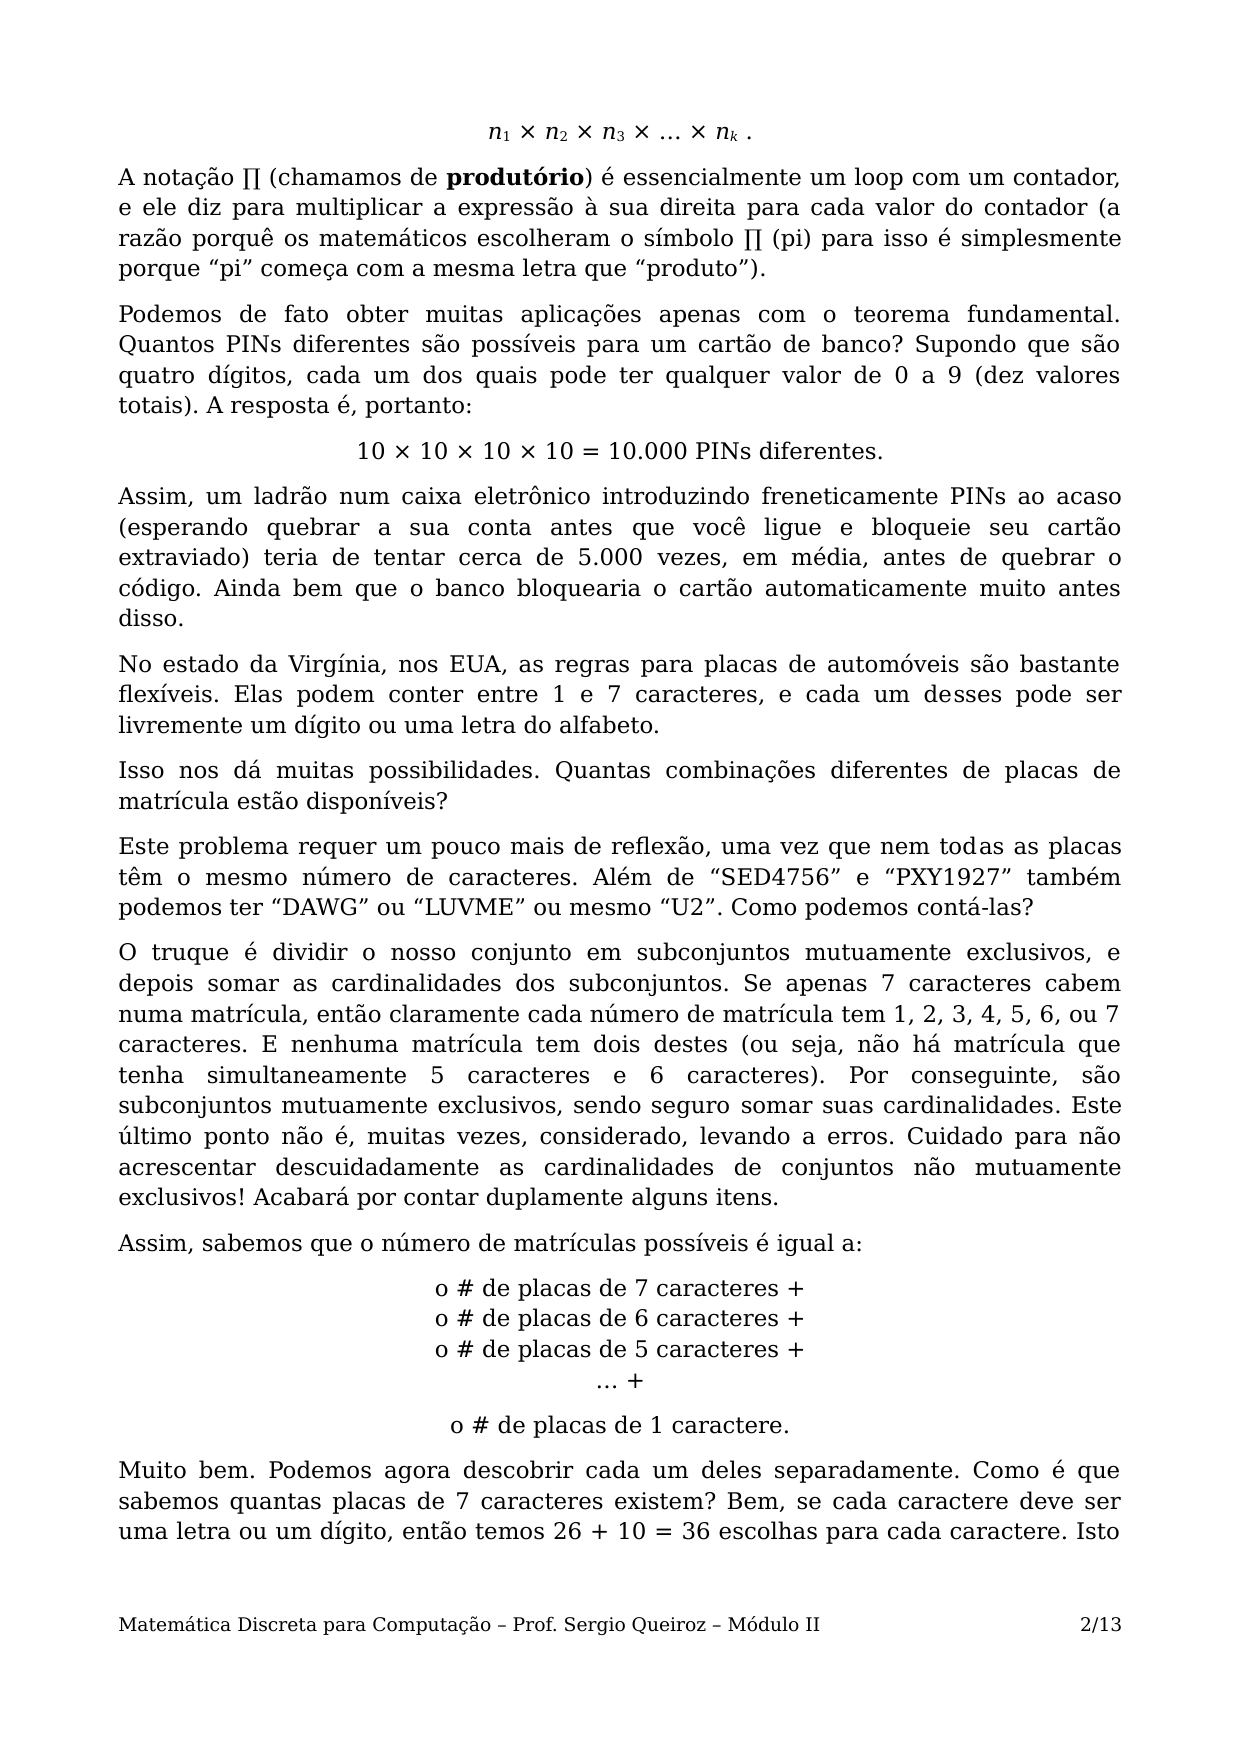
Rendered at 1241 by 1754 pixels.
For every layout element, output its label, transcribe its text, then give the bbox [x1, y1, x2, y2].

text No estado da Virgínia, nos EUA, as regras para placas de automóveis são bastante flexíveis. Elas podem conter entre 1 e 7 caracteres, e cada um desses pode ser livremente um dígito ou uma letra do alfabeto. [118, 651, 1122, 739]
text O truque é dividir o nosso conjunto em subconjuntos mutuamente exclusivos, e depois somar as cardinalidades dos subconjuntos. Se apenas 7 caracteres cabem numa matrícula, então claramente cada número de matrícula tem 1, 2, 3, 4, 5, 6, ou 7 caracteres. E nenhuma matrícula tem dois destes (ou seja, não há matrícula que tenha simultaneamente 5 caracteres e 6 caracteres). Por conseguinte, são subconjuntos mutuamente exclusivos, sendo seguro somar suas cardinalidades. Este último ponto não é, muitas vezes, considerado, levando a erros. Cuidado para não acrescentar descuidadamente as cardinalidades de conjuntos não mutuamente exclusivos! Acabará por contar duplamente alguns itens. [118, 939, 1122, 1211]
text Podemos de fato obter muitas aplicações apenas com o teorema fundamental. Quantos PINs diferentes são possíveis para um cartão de banco? Supondo que são quatro dígitos, cada um dos quais pode ter qualquer valor de 0 a 9 (dez valores totais). A resposta é, portanto: [118, 301, 1122, 419]
text o # de placas de 7 caracteres + o # de placas de 6 caracteres + o # de placas de 5 caracteres + … + [118, 1275, 1122, 1393]
text Isso nos dá muitas possibilidades. Quantas combinações diferentes de placas de matrícula estão disponíveis? [118, 757, 1122, 814]
text Assim, sabemos que o número de matrículas possíveis é igual a: [118, 1230, 1122, 1256]
text Muito bem. Podemos agora descobrir cada um deles separadamente. Como é que sabemos quantas placas de 7 caracteres existem? Bem, se cada caractere deve ser uma letra ou um dígito, então temos 26 + 10 = 36 escolhas para cada caractere. Isto [118, 1457, 1122, 1545]
text Assim, um ladrão num caixa eletrônico introduzindo freneticamente PINs ao acaso (esperando quebrar a sua conta antes que você ligue e bloqueie seu cartão extraviado) teria de tentar cerca de 5.000 vezes, em média, antes de quebrar o código. Ainda bem que o banco bloquearia o cartão automaticamente muito antes disso. [118, 483, 1122, 632]
text o # de placas de 1 caractere. [118, 1412, 1122, 1439]
text 10 × 10 × 10 × 10 = 10.000 PINs diferentes. [118, 438, 1122, 464]
text n1 × n2 × n3 × … × nk . [118, 118, 1122, 145]
text A notação ∏ (chamamos de produtório) é essencialmente um loop com um contador, e ele diz para multiplicar a expressão à sua direita para cada valor do contador (a razão porquê os matemáticos escolheram o símbolo ∏ (pi) para isso é simplesmente porque “pi” começa com a mesma letra que “produto”). [118, 163, 1122, 282]
text Este problema requer um pouco mais de reflexão, uma vez que nem todas as placas têm o mesmo número de caracteres. Além de “SED4756” e “PXY1927” também podemos ter “DAWG” ou “LUVME” ou mesmo “U2”. Como podemos contá-las? [118, 833, 1122, 921]
